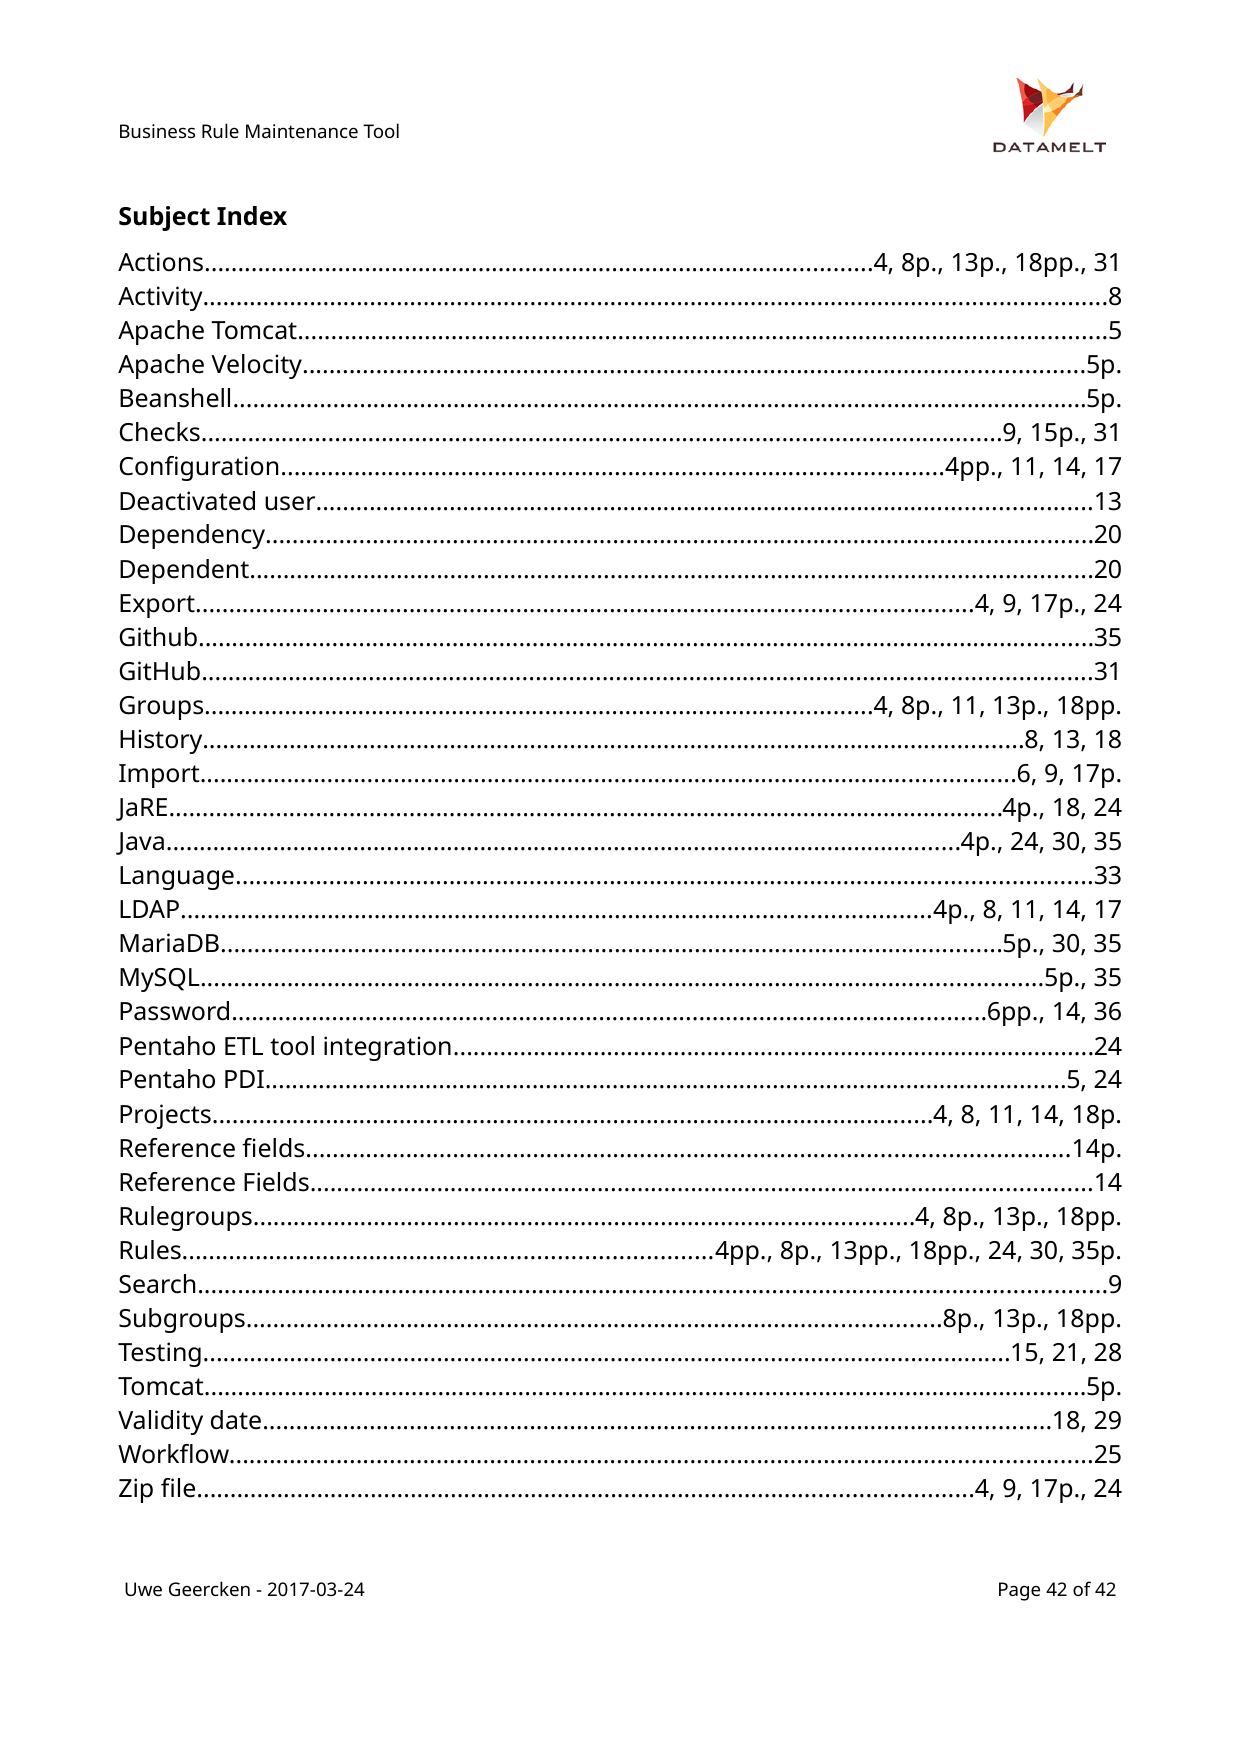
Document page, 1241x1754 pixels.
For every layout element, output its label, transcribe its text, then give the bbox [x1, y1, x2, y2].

text Dependent 20 [118, 551, 1122, 585]
text Pentaho PDI 5, 24 [118, 1062, 1122, 1096]
text Beanshell 5p. [118, 381, 1122, 415]
text Deactivated user 13 [118, 483, 1122, 517]
subtitle Subject Index [118, 198, 1122, 232]
picture [992, 69, 1107, 160]
text Pentaho ETL tool integration 24 [118, 1028, 1122, 1062]
text Search 9 [118, 1267, 1122, 1301]
text Tomcat 5p. [118, 1369, 1122, 1403]
text Password 6pp., 14, 36 [118, 994, 1122, 1028]
text Actions 4, 8p., 13p., 18pp., 31 [118, 245, 1122, 279]
text Checks 9, 15p., 31 [118, 415, 1122, 449]
text MariaDB 5p., 30, 35 [118, 926, 1122, 960]
text Groups 4, 8p., 11, 13p., 18pp. [118, 687, 1122, 722]
text MySQL 5p., 35 [118, 960, 1122, 994]
text Github 35 [118, 619, 1122, 653]
text Testing 15, 21, 28 [118, 1335, 1122, 1369]
text Rules 4pp., 8p., 13pp., 18pp., 24, 30, 35p. [118, 1232, 1122, 1267]
text Projects 4, 8, 11, 14, 18p. [118, 1096, 1122, 1130]
text Subgroups 8p., 13p., 18pp. [118, 1301, 1122, 1335]
text Workflow 25 [118, 1437, 1122, 1471]
text History 8, 13, 18 [118, 722, 1122, 756]
text Validity date 18, 29 [118, 1403, 1122, 1437]
text Activity 8 [118, 279, 1122, 313]
text Import 6, 9, 17p. [118, 756, 1122, 790]
text Rulegroups 4, 8p., 13p., 18pp. [118, 1198, 1122, 1232]
text LDAP 4p., 8, 11, 14, 17 [118, 892, 1122, 926]
text Export 4, 9, 17p., 24 [118, 585, 1122, 619]
text Reference Fields 14 [118, 1164, 1122, 1198]
text Dependency 20 [118, 517, 1122, 551]
text Zip file 4, 9, 17p., 24 [118, 1471, 1122, 1505]
text Apache Velocity 5p. [118, 347, 1122, 381]
text Reference fields 14p. [118, 1130, 1122, 1164]
text JaRE 4p., 18, 24 [118, 790, 1122, 824]
text Language 33 [118, 858, 1122, 892]
text GitHub 31 [118, 653, 1122, 687]
text Apache Tomcat 5 [118, 313, 1122, 347]
text Configuration 4pp., 11, 14, 17 [118, 449, 1122, 483]
text Java 4p., 24, 30, 35 [118, 824, 1122, 858]
